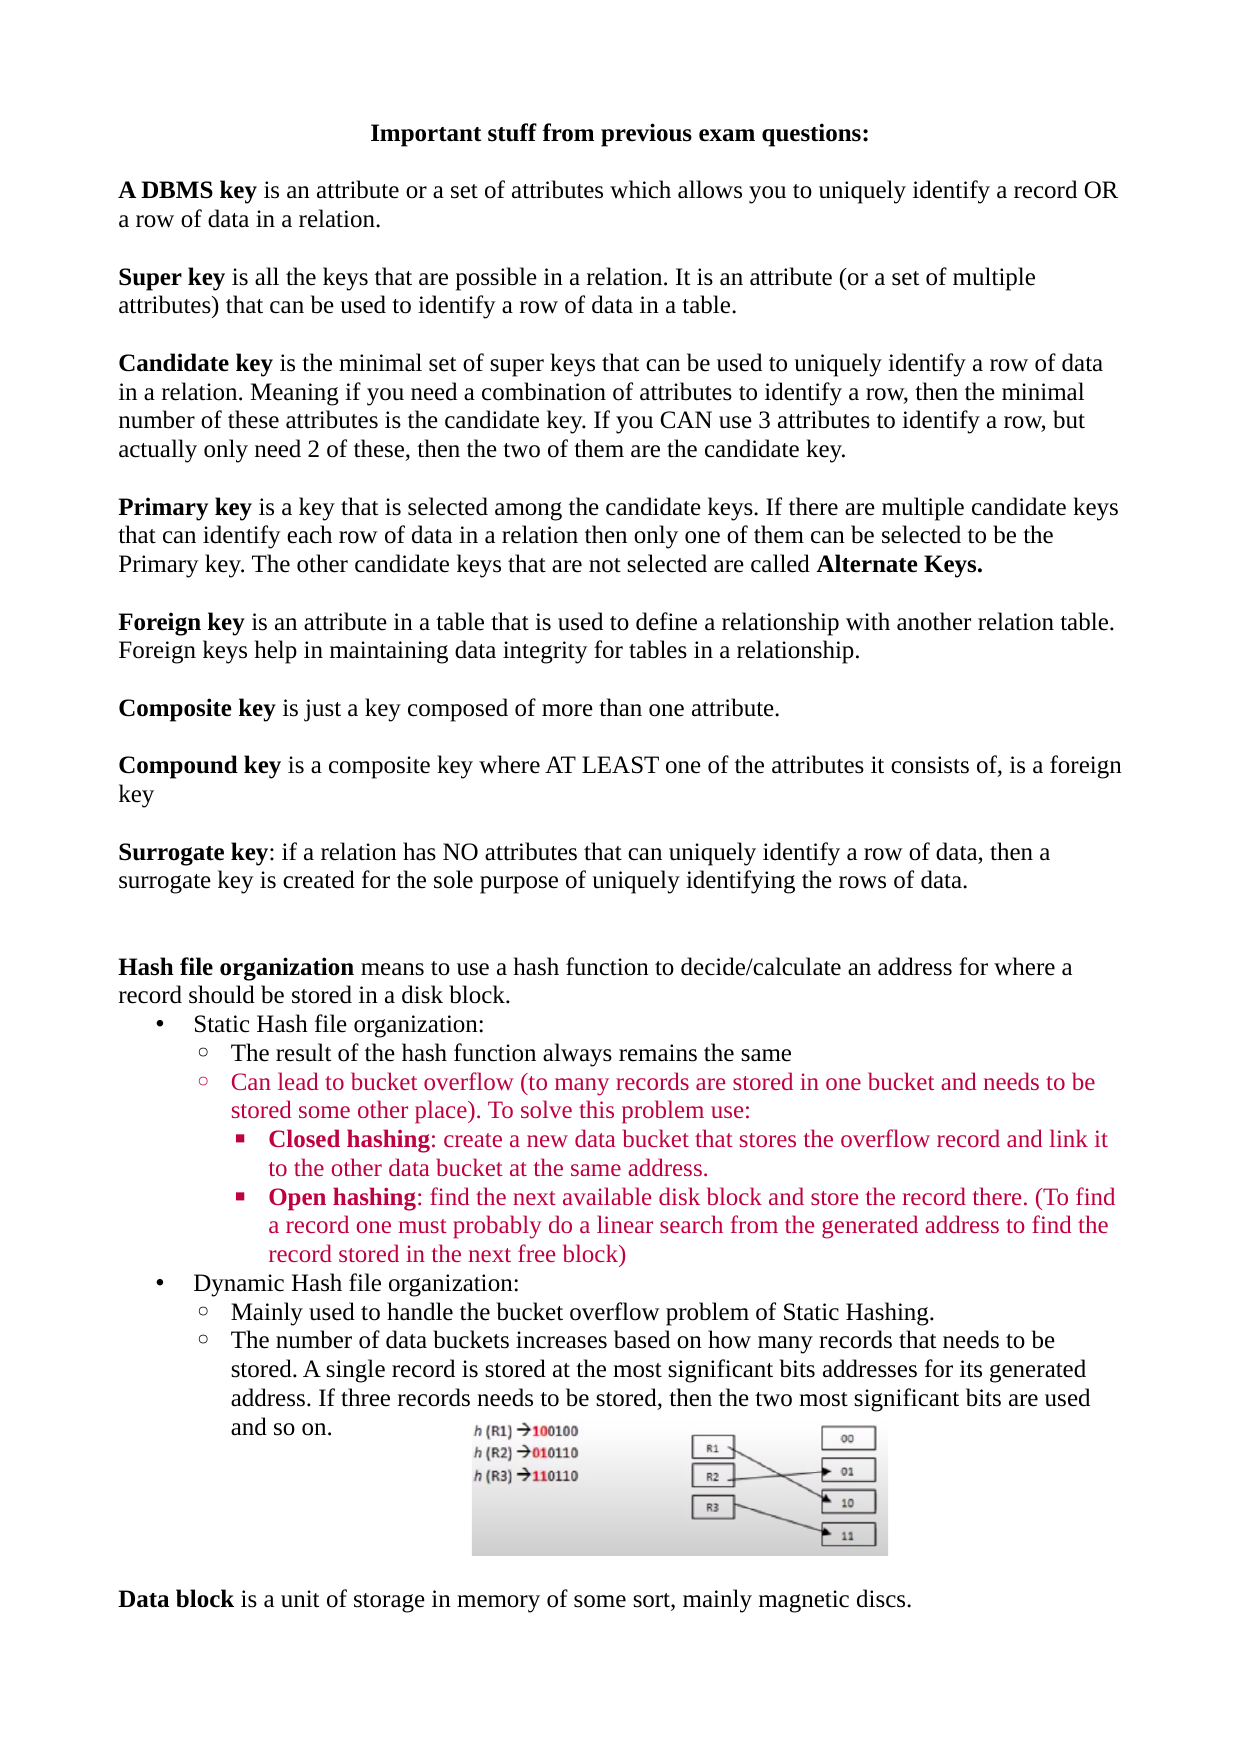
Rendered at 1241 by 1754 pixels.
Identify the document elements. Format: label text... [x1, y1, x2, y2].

text Super key is all the keys that are possible in a relation. It is an attribute (or a set of multiple attributes) that can be used to identify a row of data in a table. [118, 262, 1122, 319]
list Open hashing: find the next available disk block and store the record there. (To find a record one must probably do a linear search from the generated address to find the record stored in the next free block) [231, 1182, 1122, 1268]
text A DBMS key is an attribute or a set of attributes which allows you to uniquely identify a record OR a row of data in a relation. [118, 176, 1122, 233]
list Dynamic Hash file organization: [156, 1268, 1122, 1297]
text Candidate key is the minimal set of super keys that can be used to uniquely identify a row of data in a relation. Meaning if you need a combination of attributes to identify a row, then the minimal number of these attributes is the candidate key. If you CAN use 3 attributes to identify a row, but actually only need 2 of these, then the two of them are the candidate key. [118, 348, 1122, 463]
text Composite key is just a key composed of more than one attribute. [118, 693, 1122, 722]
list The number of data buckets increases based on how many records that needs to be stored. A single record is stored at the most significant bits addresses for its generated address. If three records needs to be stored, then the two most significant bits are used and so on. [193, 1326, 1122, 1441]
text Foreign key is an attribute in a table that is used to define a relationship with another relation table. Foreign keys help in maintaining data integrity for tables in a relationship. [118, 607, 1122, 664]
list Can lead to bucket overflow (to many records are stored in one bucket and needs to be stored some other place). To solve this problem use: [193, 1067, 1122, 1124]
list Closed hashing: create a new data bucket that stores the overflow record and link it to the other data bucket at the same address. [231, 1124, 1122, 1182]
picture [471, 1420, 889, 1556]
text Surrogate key: if a relation has NO attributes that can uniquely identify a row of data, then a surrogate key is created for the sole purpose of uniquely identifying the rows of data. [118, 837, 1122, 894]
text Compound key is a composite key where AT LEAST one of the attributes it consists of, is a foreign key [118, 751, 1122, 808]
text Important stuff from previous exam questions: [118, 118, 1122, 147]
list Static Hash file organization: [156, 1009, 1122, 1038]
text Primary key is a key that is selected among the candidate keys. If there are multiple candidate keys that can identify each row of data in a relation then only one of them can be selected to be the Primary key. The other candidate keys that are not selected are called Alternate Keys. [118, 492, 1122, 578]
list Mainly used to handle the bucket overflow problem of Static Hashing. [193, 1297, 1122, 1326]
text Data block is a unit of storage in memory of some sort, mainly magnetic discs. [118, 1584, 1122, 1613]
list The result of the hash function always remains the same [193, 1038, 1122, 1067]
text Hash file organization means to use a hash function to decide/calculate an address for where a record should be stored in a disk block. [118, 952, 1122, 1009]
